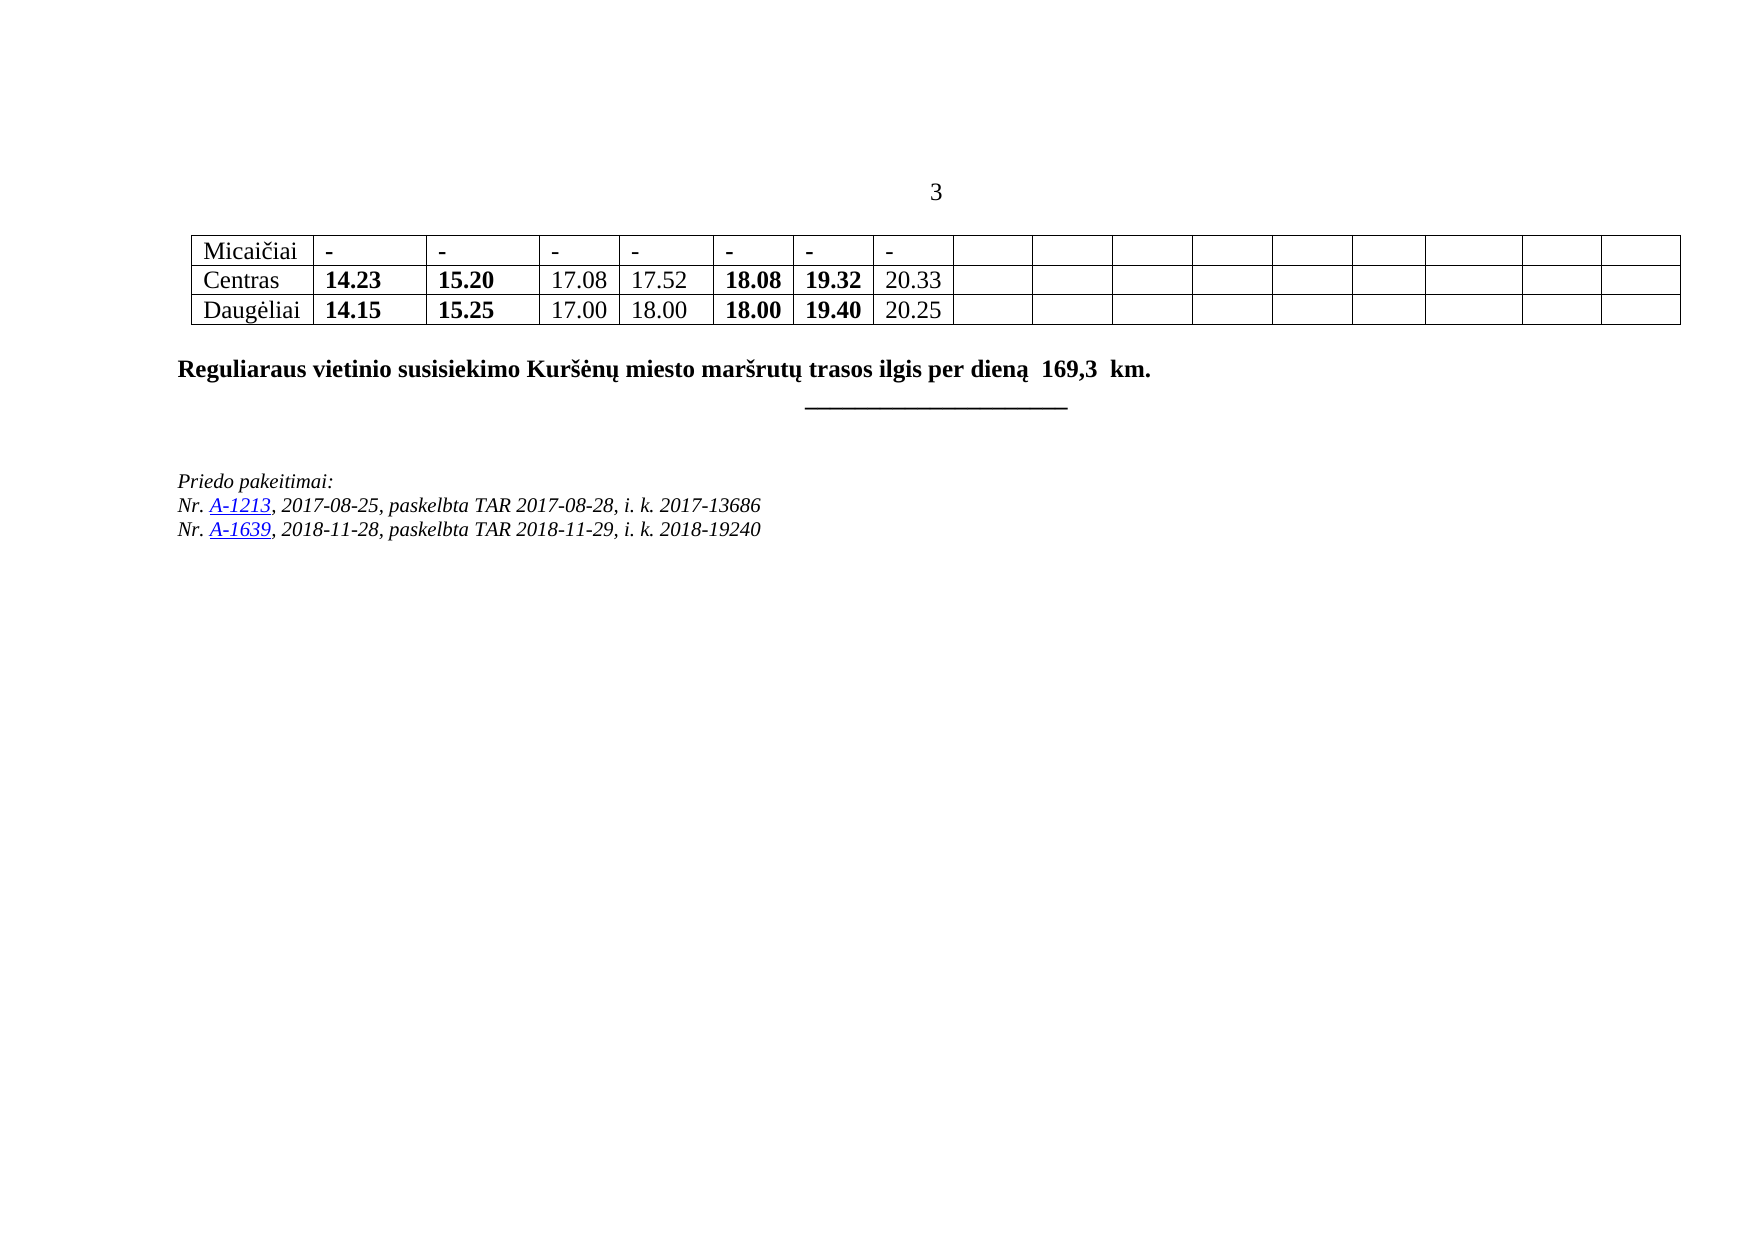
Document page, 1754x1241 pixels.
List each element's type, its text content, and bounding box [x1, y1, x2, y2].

table_cell [1353, 266, 1425, 294]
table_cell [1193, 266, 1272, 294]
table_cell 19.40 [794, 295, 873, 324]
table_cell 17.08 [540, 266, 619, 294]
table_cell [1273, 266, 1352, 294]
table_cell [1273, 236, 1352, 264]
text _____________________ [177, 383, 1695, 411]
table_cell [1353, 236, 1425, 264]
table_cell 18.00 [714, 295, 793, 324]
table_cell 20.25 [874, 295, 953, 324]
table_cell [1113, 295, 1192, 324]
table_cell 15.20 [427, 266, 539, 294]
table_cell 14.23 [314, 266, 426, 294]
table_cell [954, 236, 1032, 264]
table_cell - [540, 236, 619, 264]
table_cell 17.00 [540, 295, 619, 324]
table_cell - [427, 236, 539, 264]
table_cell [1523, 295, 1601, 324]
table_cell [954, 295, 1032, 324]
table_cell - [794, 236, 873, 264]
table_cell Micaičiai [192, 236, 313, 264]
table_cell 18.08 [714, 266, 793, 294]
table_cell [1113, 236, 1192, 264]
table_cell [1273, 295, 1352, 324]
table_cell - [314, 236, 426, 264]
table_cell [1426, 266, 1522, 294]
table_cell - [620, 236, 713, 264]
table_cell [1353, 295, 1425, 324]
table_cell [1523, 236, 1601, 264]
table_cell [1602, 266, 1680, 294]
table_cell [1033, 266, 1112, 294]
table_cell [1602, 236, 1680, 264]
table_cell 18.00 [620, 295, 713, 324]
table_cell [1523, 266, 1601, 294]
table_cell [1033, 295, 1112, 324]
text Nr. A-1639, 2018-11-28, paskelbta TAR 2018-11-29, i. k. 2018-19240 [177, 517, 1695, 541]
table_cell 17.52 [620, 266, 713, 294]
table_cell [1193, 236, 1272, 264]
table_cell - [874, 236, 953, 264]
table_cell [1602, 295, 1680, 324]
table_cell Centras [192, 266, 313, 294]
text Reguliaraus vietinio susisiekimo Kuršėnų miesto maršrutų trasos ilgis per dieną 169,3 km. [177, 354, 1695, 383]
table_cell - [714, 236, 793, 264]
table_cell 19.32 [794, 266, 873, 294]
table_cell [1426, 295, 1522, 324]
table_cell [954, 266, 1032, 294]
text Priedo pakeitimai: [177, 469, 1695, 493]
table_cell [1033, 236, 1112, 264]
table_cell [1426, 236, 1522, 264]
table_cell 14.15 [314, 295, 426, 324]
table_cell 15.25 [427, 295, 539, 324]
table_cell Daugėliai [192, 295, 313, 324]
table_cell 20.33 [874, 266, 953, 294]
text Nr. A-1213, 2017-08-25, paskelbta TAR 2017-08-28, i. k. 2017-13686 [177, 493, 1695, 517]
table_cell [1193, 295, 1272, 324]
table_cell [1113, 266, 1192, 294]
